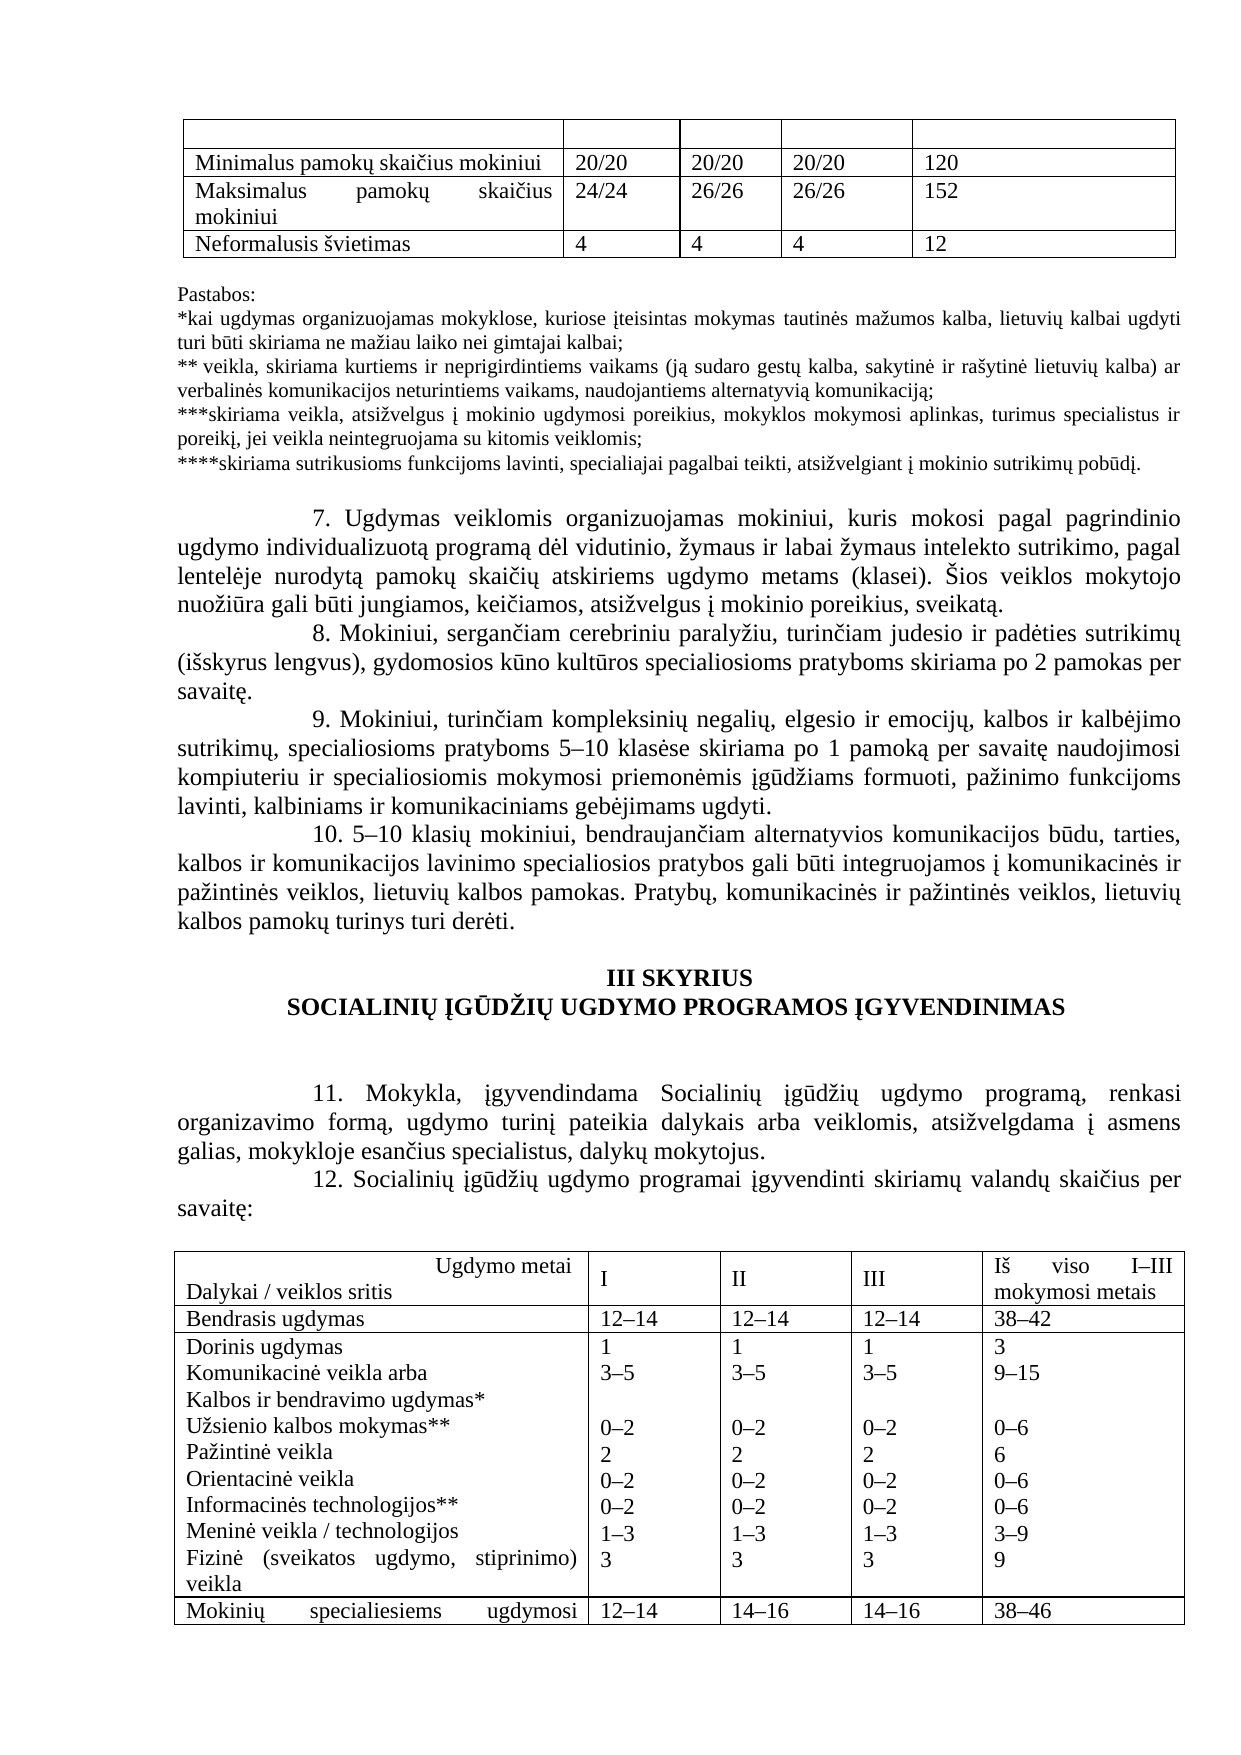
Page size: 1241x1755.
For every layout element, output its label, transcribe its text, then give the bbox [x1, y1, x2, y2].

text Pastabos: [177, 282, 1182, 306]
table_cell Dorinis ugdymas Komunikacinė veikla arba Kalbos ir bendravimo ugdymas* Užsienio kalbos mokymas** Pažintinė veikla Orientacinė veikla Informacinės technologijos** Meninė veikla / technologijos Fizinė (sveikatos ugdymo, stiprinimo) veikla [175, 1333, 588, 1596]
table_header I [589, 1252, 720, 1304]
table_cell 26/26 [681, 177, 781, 229]
text 9. Mokiniui, turinčiam kompleksinių negalių, elgesio ir emocijų, kalbos ir kalbėjimo sutrikimų, specialiosioms pratyboms 5–10 klasėse skiriama po 1 pamoką per savaitę naudojimosi kompiuteriu ir specialiosiomis mokymosi priemonėmis įgūdžiams formuoti, pažinimo funkcijoms lavinti, kalbiniams ir komunikaciniams gebėjimams ugdyti. [177, 704, 1182, 819]
text ***skiriama veikla, atsižvelgus į mokinio ugdymosi poreikius, mokyklos mokymosi aplinkas, turimus specialistus ir poreikį, jei veikla neintegruojama su kitomis veiklomis; [177, 402, 1182, 450]
table_cell [564, 120, 679, 148]
table_cell 120 [913, 149, 1175, 176]
table_cell 12–14 [852, 1306, 982, 1332]
table_cell 20/20 [681, 149, 781, 176]
text 10. 5–10 klasių mokiniui, bendraujančiam alternatyvios komunikacijos būdu, tarties, kalbos ir komunikacijos lavinimo specialiosios pratybos gali būti integruojamos į komunikacinės ir pažintinės veiklos, lietuvių kalbos pamokas. Pratybų, komunikacinės ir pažintinės veiklos, lietuvių kalbos pamokų turinys turi derėti. [177, 819, 1182, 934]
table_header Ugdymo metai Dalykai / veiklos sritis [175, 1252, 588, 1304]
text 8. Mokiniui, sergančiam cerebriniu paralyžiu, turinčiam judesio ir padėties sutrikimų (išskyrus lengvus), gydomosios kūno kultūros specialiosioms pratyboms skiriama po 2 pamokas per savaitę. [177, 618, 1182, 704]
table_cell 26/26 [782, 177, 912, 229]
table_cell 4 [564, 231, 679, 257]
table_cell 3 9–15 0–6 6 0–6 0–6 3–9 9 [983, 1333, 1184, 1596]
table_cell 4 [782, 231, 912, 257]
table_cell 14–16 [721, 1598, 851, 1624]
text ** veikla, skiriama kurtiems ir neprigirdintiems vaikams (ją sudaro gestų kalba, sakytinė ir rašytinė lietuvių kalba) ar verbalinės komunikacijos neturintiems vaikams, naudojantiems alternatyvią komunikaciją; [177, 354, 1182, 402]
table_cell Maksimalus pamokų skaičius mokiniui [184, 177, 563, 229]
table_cell 20/20 [782, 149, 912, 176]
table_cell 12–14 [721, 1306, 851, 1332]
table_cell 24/24 [564, 177, 679, 229]
text 12. Socialinių įgūdžių ugdymo programai įgyvendinti skiriamų valandų skaičius per savaitę: [177, 1164, 1182, 1222]
table_cell 1 3–5 0–2 2 0–2 0–2 1–3 3 [721, 1333, 851, 1596]
table_cell [681, 120, 781, 148]
table_cell 152 [913, 177, 1175, 229]
table_cell [782, 120, 912, 148]
table_cell Bendrasis ugdymas [175, 1306, 588, 1332]
table_cell [913, 120, 1175, 148]
table_header III [852, 1252, 982, 1304]
table_cell 1 3–5 0–2 2 0–2 0–2 1–3 3 [589, 1333, 720, 1596]
table_header Iš viso I–III mokymosi metais [983, 1252, 1184, 1304]
table_cell [184, 120, 563, 148]
text ****skiriama sutrikusioms funkcijoms lavinti, specialiajai pagalbai teikti, atsižvelgiant į mokinio sutrikimų pobūdį. [177, 450, 1182, 474]
text 11. Mokykla, įgyvendindama Socialinių įgūdžių ugdymo programą, renkasi organizavimo formą, ugdymo turinį pateikia dalykais arba veiklomis, atsižvelgdama į asmens galias, mokykloje esančius specialistus, dalykų mokytojus. [177, 1078, 1182, 1164]
table_header II [721, 1252, 851, 1304]
table_cell 12–14 [589, 1306, 720, 1332]
table_cell 38–42 [983, 1306, 1184, 1332]
table_cell 1 3–5 0–2 2 0–2 0–2 1–3 3 [852, 1333, 982, 1596]
table_cell 4 [681, 231, 781, 257]
table_cell Mokinių specialiesiems ugdymosi [175, 1598, 588, 1624]
text *kai ugdymas organizuojamas mokyklose, kuriose įteisintas mokymas tautinės mažumos kalba, lietuvių kalbai ugdyti turi būti skiriama ne mažiau laiko nei gimtajai kalbai; [177, 306, 1182, 354]
table_cell Neformalusis švietimas [184, 231, 563, 257]
table_cell 12–14 [589, 1598, 720, 1624]
text SOCIALINIŲ ĮGŪDŽIŲ UGDYMO PROGRAMOS ĮGYVENDINIMAS [177, 992, 1182, 1021]
table_cell 38–46 [983, 1598, 1184, 1624]
table_cell 14–16 [852, 1598, 982, 1624]
table_cell 12 [913, 231, 1175, 257]
text 7. Ugdymas veiklomis organizuojamas mokiniui, kuris mokosi pagal pagrindinio ugdymo individualizuotą programą dėl vidutinio, žymaus ir labai žymaus intelekto sutrikimo, pagal lentelėje nurodytą pamokų skaičių atskiriems ugdymo metams (klasei). Šios veiklos mokytojo nuožiūra gali būti jungiamos, keičiamos, atsižvelgus į mokinio poreikius, sveikatą. [177, 503, 1182, 618]
text III SKYRIUS [177, 963, 1182, 992]
table_cell Minimalus pamokų skaičius mokiniui [184, 149, 563, 176]
table_cell 20/20 [564, 149, 679, 176]
